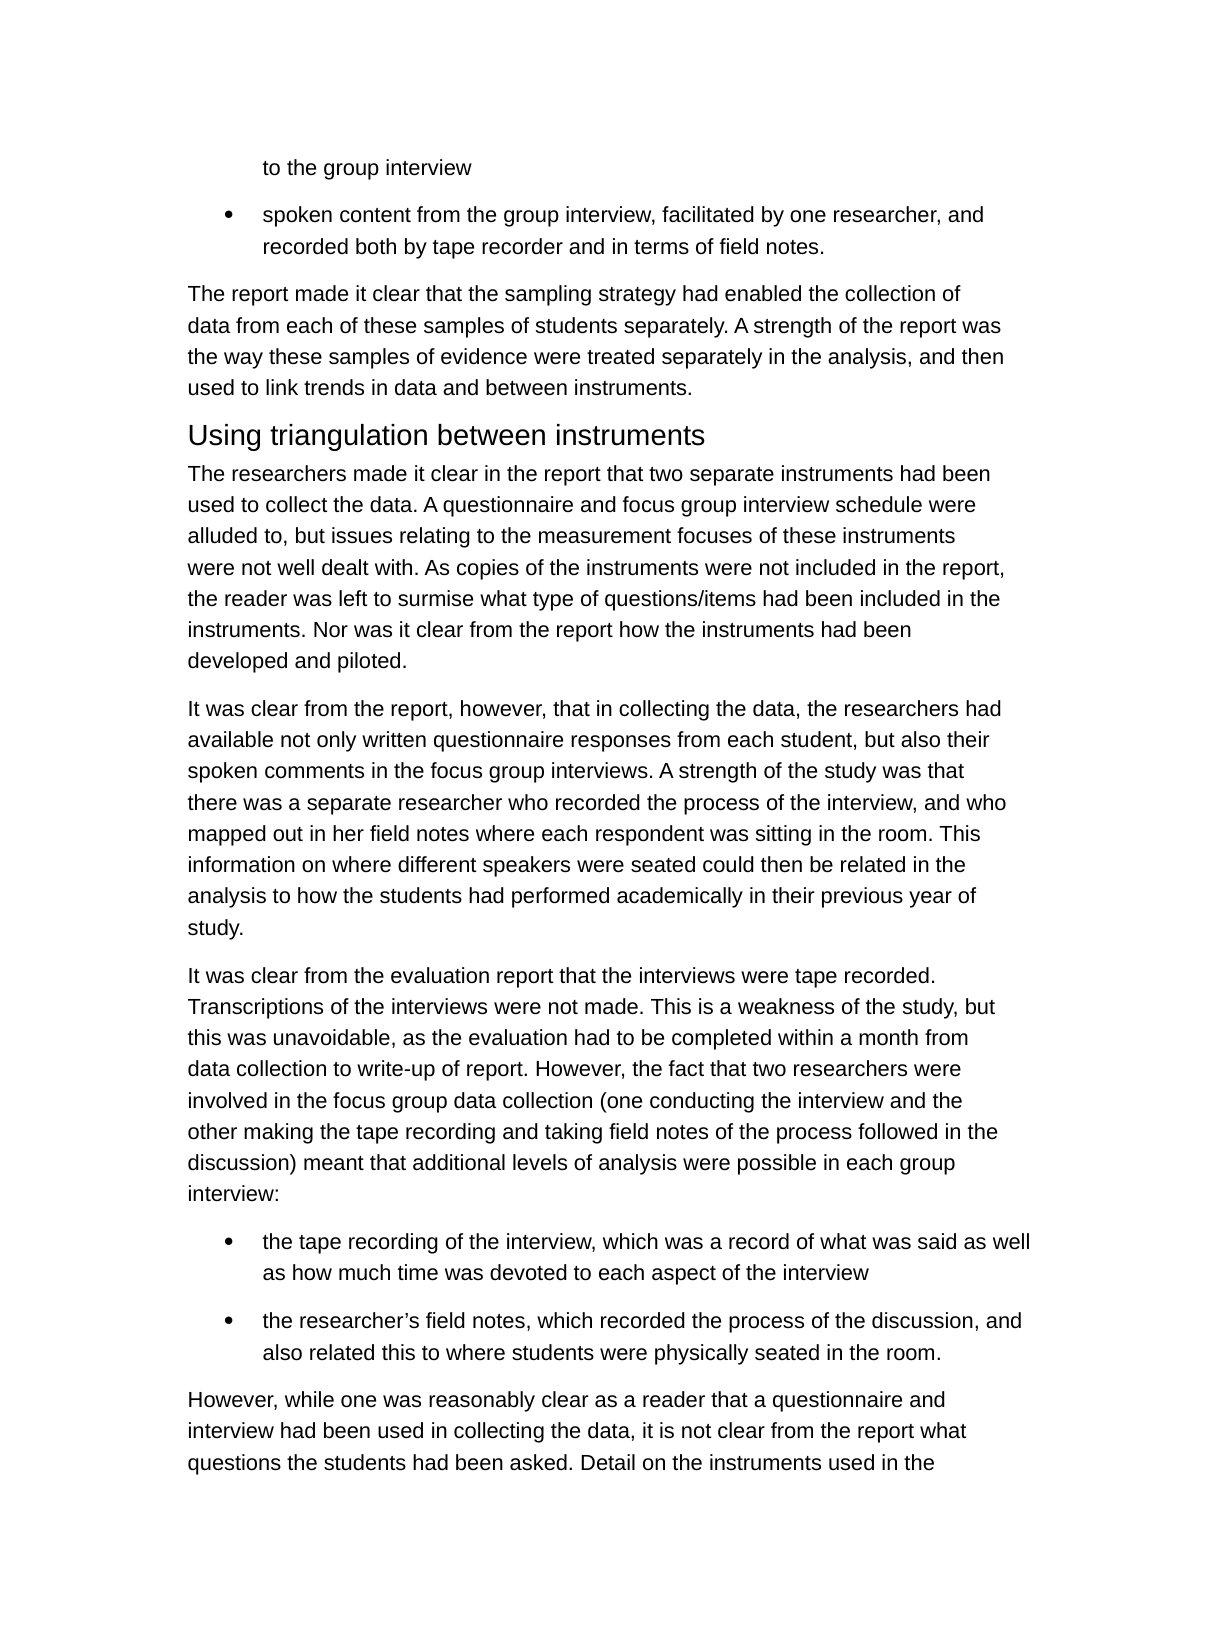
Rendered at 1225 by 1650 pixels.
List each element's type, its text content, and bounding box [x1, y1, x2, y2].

list the researcher’s field notes, which recorded the process of the discussion, and also related this to where students were physically seated in the room. [225, 1304, 1037, 1366]
text The report made it clear that the sampling strategy had enabled the collection of data from each of these samples of students separately. A strength of the report was the way these samples of evidence were treated separately in the analysis, and then used to link trends in data and between instruments. [187, 277, 1007, 402]
list the tape recording of the interview, which was a record of what was said as well as how much time was devoted to each aspect of the interview [225, 1224, 1037, 1287]
text Using triangulation between instruments [187, 418, 1007, 452]
text It was clear from the report, however, that in collecting the data, the researchers had available not only written questionnaire responses from each student, but also their spoken comments in the focus group interviews. A strength of the study was that there was a separate researcher who recorded the process of the interview, and who mapped out in her field notes where each respondent was sitting in the room. This information on where different speakers were seated could then be related in the analysis to how the students had performed academically in their previous year of study. [187, 691, 1007, 941]
list spoken content from the group interview, facilitated by one researcher, and recorded both by tape recorder and in terms of field notes. [225, 198, 1037, 260]
text The researchers made it clear in the report that two separate instruments had been used to collect the data. A questionnaire and focus group interview schedule were alluded to, but issues relating to the measurement focuses of these instruments were not well dealt with. As copies of the instruments were not included in the report, the reader was left to surmise what type of questions/items had been included in the instruments. Nor was it clear from the report how the instruments had been developed and piloted. [187, 456, 1007, 675]
text However, while one was reasonably clear as a reader that a questionnaire and interview had been used in collecting the data, it is not clear from the report what questions the students had been asked. Detail on the instruments used in the [187, 1383, 1007, 1476]
text It was clear from the evaluation report that the interviews were tape recorded. Transcriptions of the interviews were not made. This is a weakness of the study, but this was unavoidable, as the evaluation had to be completed within a month from data collection to write-up of report. However, the fact that two researchers were involved in the focus group data collection (one conducting the interview and the other making the tape recording and taking field notes of the process followed in the discussion) meant that additional levels of analysis were possible in each group interview: [187, 958, 1007, 1208]
list to the group interview [225, 150, 1037, 181]
